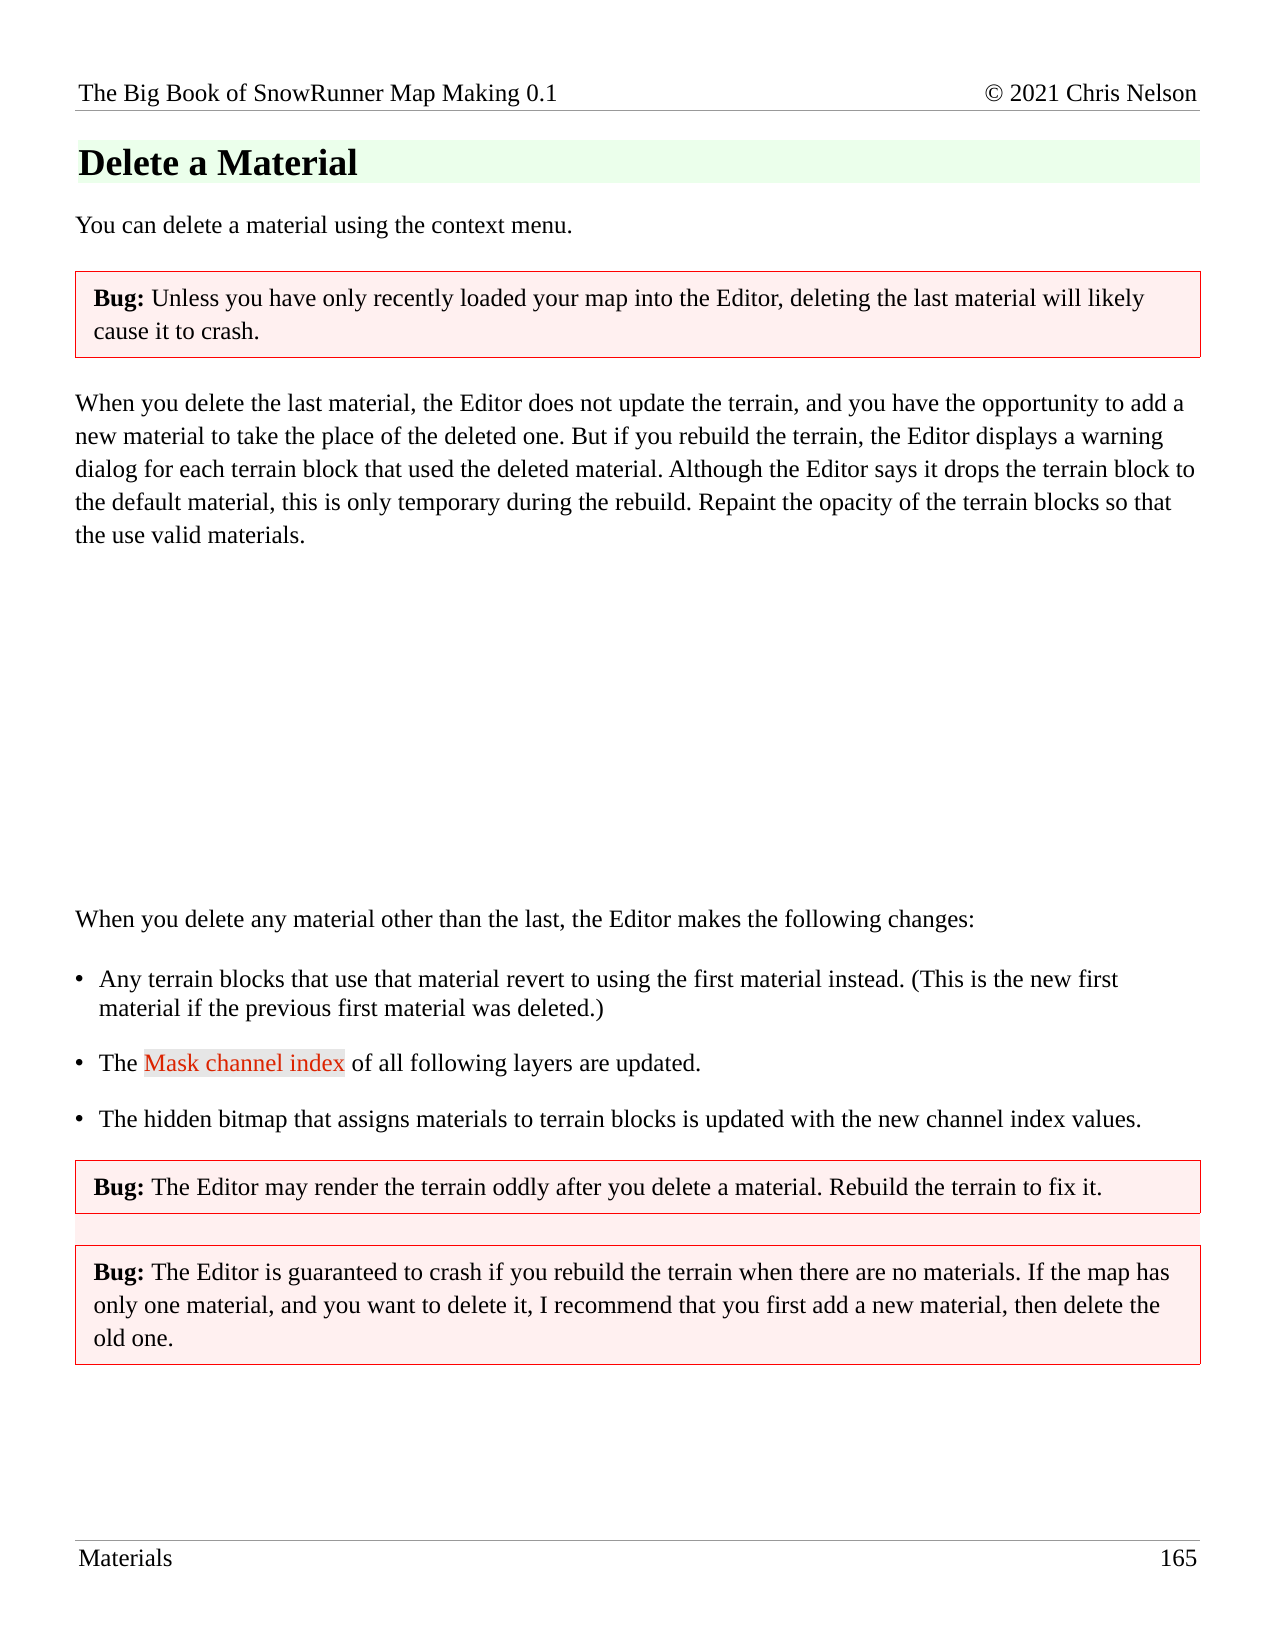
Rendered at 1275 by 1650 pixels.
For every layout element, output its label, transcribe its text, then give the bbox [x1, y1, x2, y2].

text When you delete the last material, the Editor does not update the terrain, and you have the opportunity to add a new material to take the place of the deleted one. But if you rebuild the terrain, the Editor displays a warning dialog for each terrain block that used the deleted material. Although the Editor says it drops the terrain block to the default material, this is only temporary during the rebuild. Repaint the opacity of the terrain blocks so that the use valid materials. [75, 388, 1200, 549]
list Unless you have only recently loaded your map into the Editor, deleting the last material will likely cause it to crash. [76, 272, 1200, 357]
text When you delete any material other than the last, the Editor makes the following changes: [75, 904, 1200, 933]
list The Editor is guaranteed to crash if you rebuild the terrain when there are no materials. If the map has only one material, and you want to delete it, I recommend that you first add a new material, then delete the old one. [76, 1246, 1200, 1364]
subtitle Delete a Material [78, 140, 1200, 183]
list Any terrain blocks that use that material revert to using the first material instead. (This is the new first material if the previous first material was deleted.) [75, 964, 1200, 1022]
list The hidden bitmap that assigns materials to terrain blocks is updated with the new channel index values. [75, 1104, 1200, 1133]
text You can delete a material using the context menu. [75, 211, 1200, 239]
list The Mask channel index of all following layers are updated. [75, 1048, 1200, 1077]
list The Editor may render the terrain oddly after you delete a material. Rebuild the terrain to fix it. [76, 1161, 1200, 1213]
